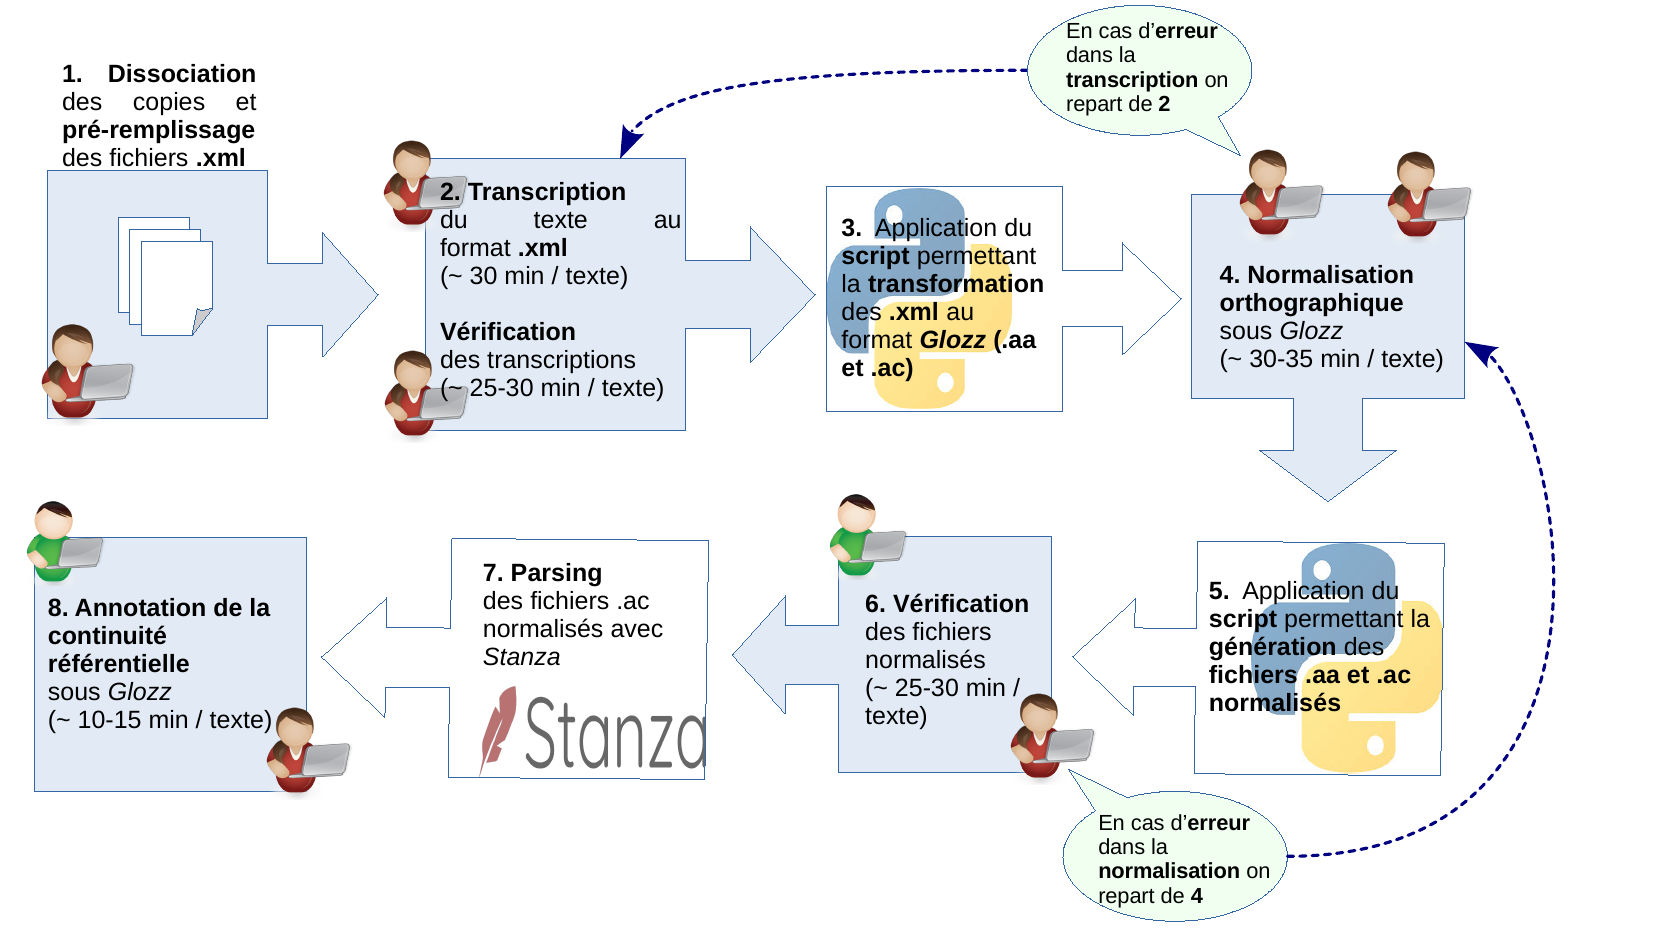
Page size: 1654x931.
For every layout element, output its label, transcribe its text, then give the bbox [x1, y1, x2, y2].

picture [33, 318, 140, 426]
text_box [1076, 124, 1241, 156]
text_box [826, 186, 1063, 205]
text_box 4. Normalisation orthographique sous Glozz (~ 30-35 min / texte) [1204, 253, 1465, 431]
text_box [1259, 431, 1397, 502]
text_box 2. Transcription du texte au format .xml (~ 30 min / texte) Vérification des transcriptions (~ 25-30 min / texte) [425, 170, 697, 410]
text_box 8. Annotation de la continuité référentielle sous Glozz (~ 10-15 min / texte) [33, 586, 320, 798]
picture [1380, 146, 1477, 244]
text_box [321, 538, 709, 780]
text_box [1197, 541, 1445, 569]
text_box [107, 537, 307, 586]
picture [1232, 144, 1329, 242]
text_box 7. Parsing des fichiers .ac normalisés avec Stanza [468, 551, 687, 715]
text_box [1131, 916, 1220, 922]
text_box [1093, 5, 1186, 11]
picture [1003, 688, 1100, 785]
text_box [1079, 784, 1240, 803]
text_box [1062, 819, 1083, 894]
text_box En cas d’erreur dans la normalisation on repart de 4 [1083, 803, 1300, 916]
picture [259, 702, 356, 800]
text_box 5. Application du script permettant la génération des fichiers .aa et .ac normalisés [1194, 569, 1454, 782]
text_box [47, 217, 379, 419]
text_box [697, 226, 816, 363]
picture [23, 496, 107, 587]
text_box 1. Dissociation des copies et pré-remplissage des fichiers .xml [47, 52, 272, 230]
text_box [1072, 598, 1194, 716]
picture [826, 489, 910, 580]
text_box En cas d’erreur dans la transcription on repart de 2 [1051, 11, 1267, 124]
text_box [437, 410, 686, 514]
text_box [473, 158, 686, 170]
text_box [732, 536, 1052, 773]
picture [376, 135, 473, 232]
text_box [1063, 242, 1182, 355]
text_box [1191, 194, 1465, 399]
text_box [1027, 30, 1051, 111]
text_box 6. Vérification des fichiers normalisés (~ 25-30 min / texte) [850, 582, 1058, 738]
text_box 3. Application du script permettant la transformation des .xml au format Glozz (.aa et .ac) [826, 205, 1063, 447]
picture [377, 345, 437, 443]
